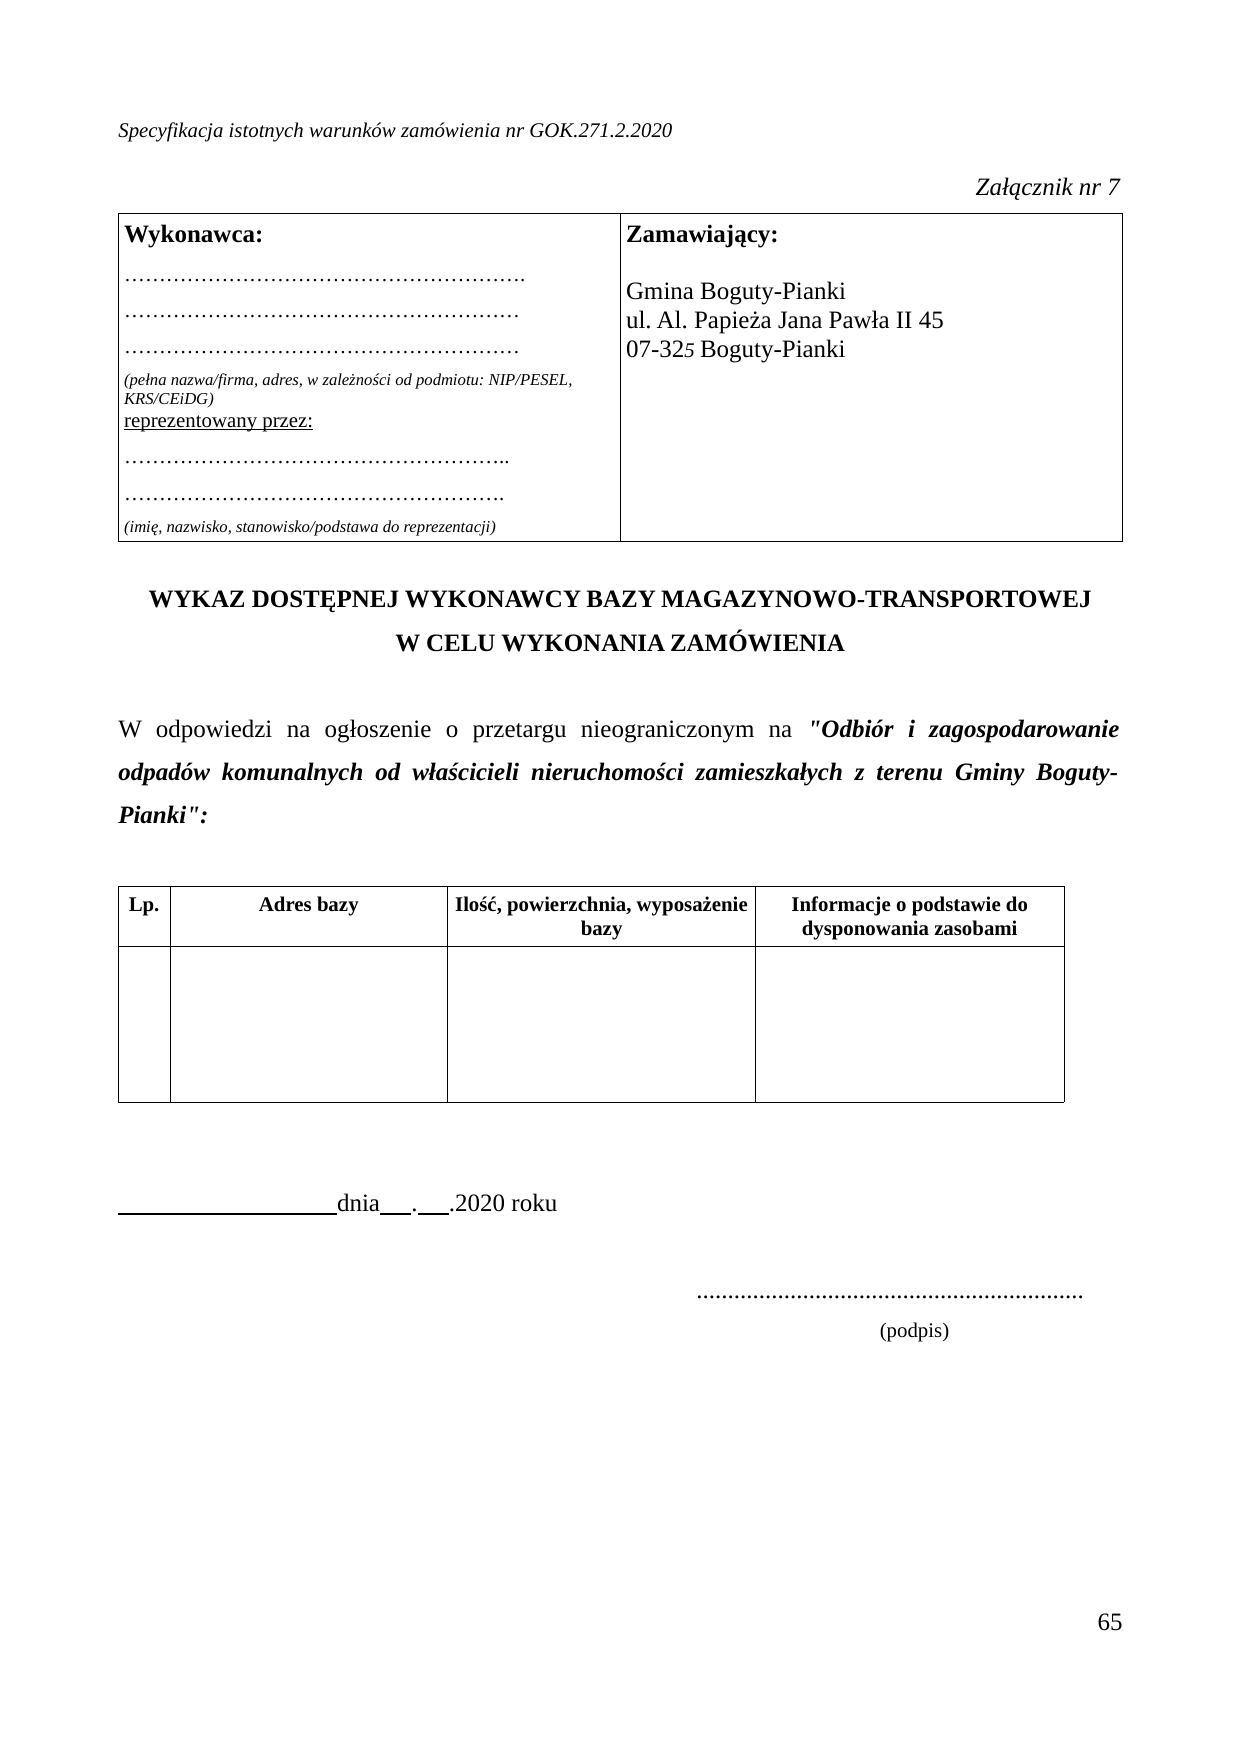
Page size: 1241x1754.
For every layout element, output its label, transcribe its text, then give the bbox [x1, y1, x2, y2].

text W odpowiedzi na ogłoszenie o przetargu nieograniczonym na "Odbiór i zagospodarowanie odpadów komunalnych od właścicieli nieruchomości zamieszkałych z terenu Gminy Boguty-Pianki": [118, 714, 1122, 829]
table_cell [756, 947, 1064, 1102]
text (podpis) [671, 1318, 1122, 1342]
text dnia . .2020 roku [118, 1188, 1122, 1217]
table_header Ilość, powierzchnia, wyposażenie bazy [448, 887, 755, 946]
text W CELU WYKONANIA ZAMÓWIENIA [118, 628, 1122, 656]
table_cell [119, 947, 170, 1102]
table_header Lp. [119, 887, 170, 946]
table_header Zamawiający: Gmina Boguty-Pianki ul. Al. Papieża Jana Pawła II 45 07-325 Boguty-Pianki [621, 214, 1122, 541]
text WYKAZ DOSTĘPNEJ WYKONAWCY BAZY MAGAZYNOWO-TRANSPORTOWEJ [118, 584, 1122, 613]
table_cell [171, 947, 447, 1102]
text .............................................................. [671, 1275, 1122, 1303]
text Załącznik nr 7 [118, 172, 1122, 200]
table_cell [448, 947, 755, 1102]
table_header Wykonawca: …………………………………………………. ………………………………………………… ………………………………………………… (pełna nazwa/firma, adres, w zależności od podmiotu: NIP/PESEL, KRS/CEiDG) reprezentowany przez: ……………………………………………….. ………………………………………………. (imię, nazwisko, stanowisko/podstawa do reprezentacji) [119, 214, 620, 541]
table_header Informacje o podstawie do dysponowania zasobami [756, 887, 1064, 946]
table_header Adres bazy [171, 887, 447, 946]
